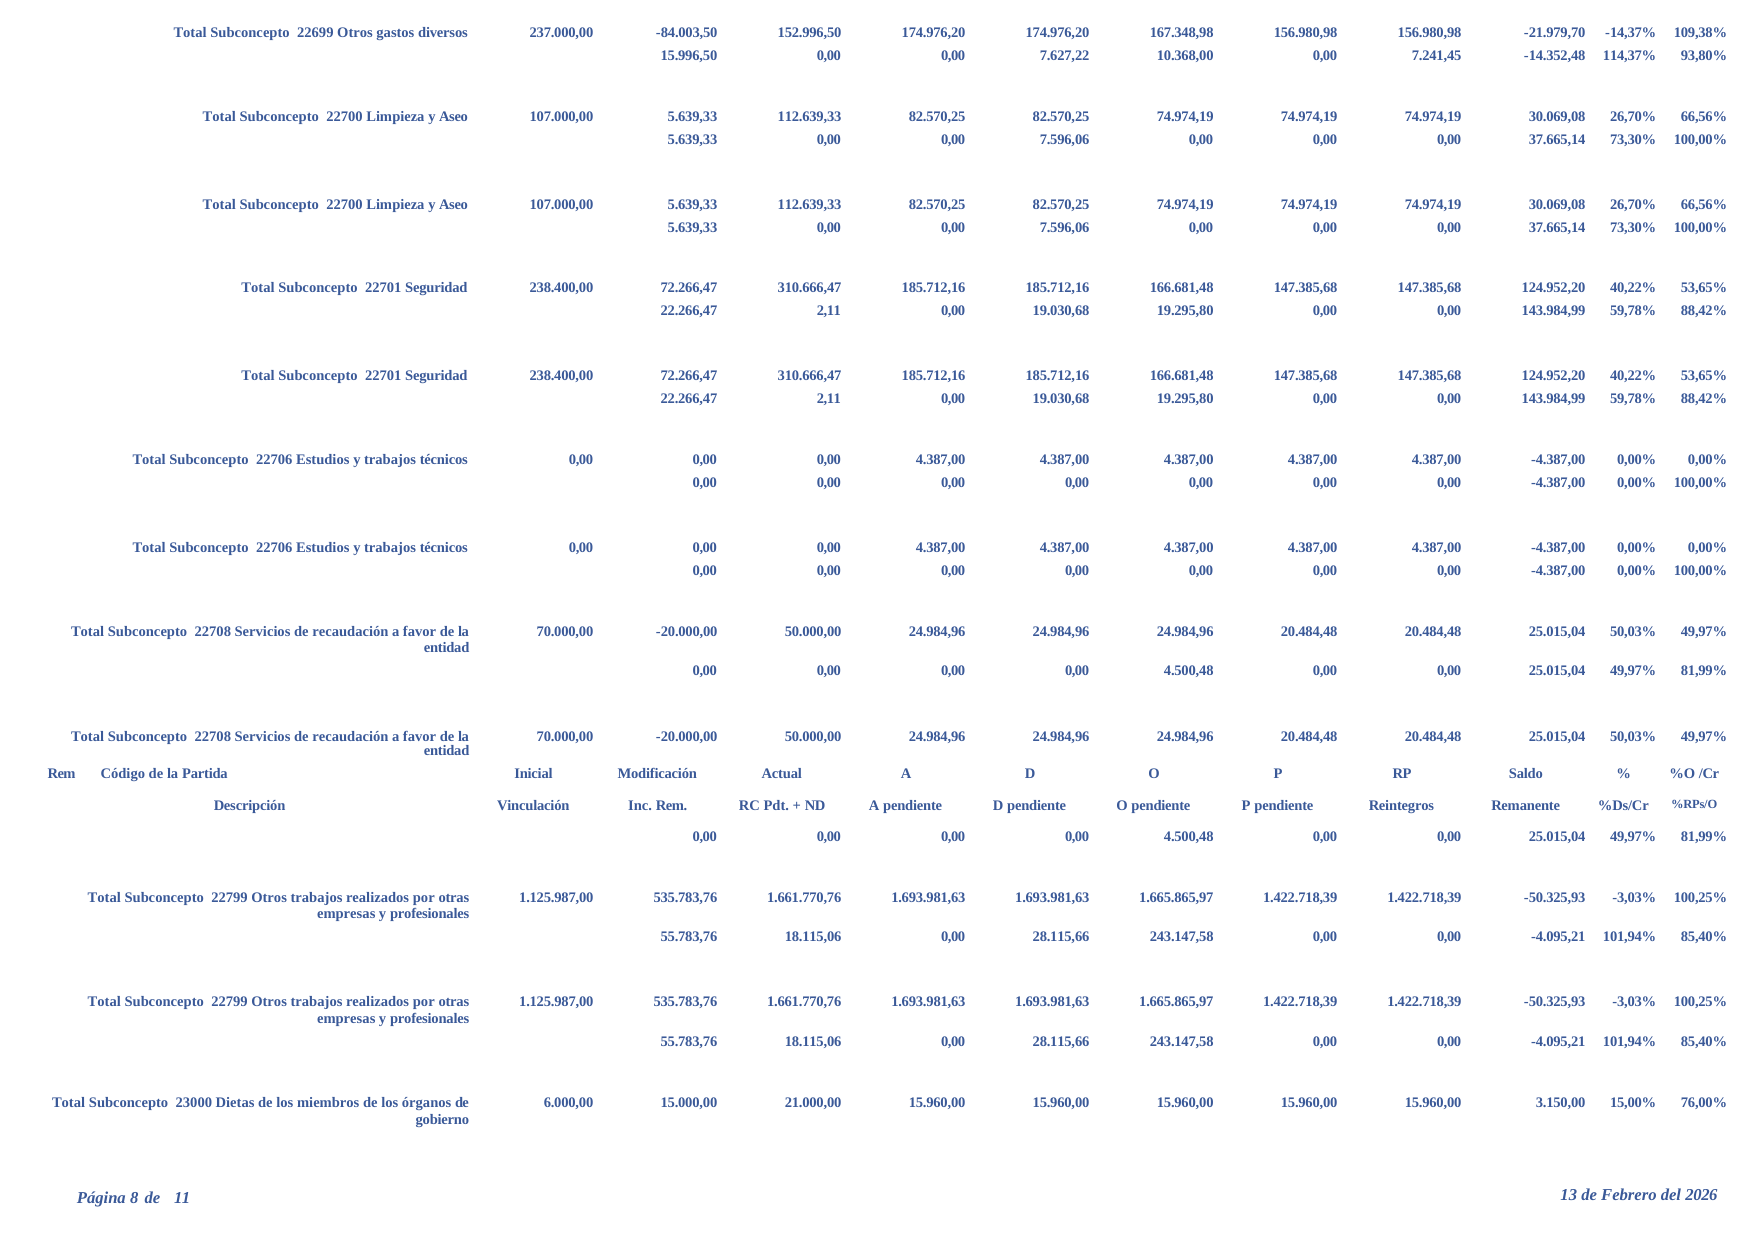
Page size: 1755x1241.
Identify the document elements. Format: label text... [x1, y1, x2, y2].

table_cell 93,80% [1663, 44, 1729, 86]
table_cell 0,00 [1353, 299, 1476, 343]
table_cell 0,00 [979, 824, 1102, 867]
table_cell 166.681,48 [1103, 258, 1227, 299]
table_cell 0,00 [1353, 925, 1476, 969]
table_cell 100,00% [1663, 471, 1729, 515]
table_cell 74.974,19 [1103, 172, 1227, 216]
table_cell 4.387,00 [979, 429, 1102, 471]
table_cell -3,03% [1591, 867, 1662, 925]
table_cell 26,70% [1591, 86, 1662, 128]
table_cell 143.984,99 [1476, 388, 1591, 429]
table_cell [483, 559, 605, 601]
table_cell 0,00 [855, 559, 979, 601]
table_cell 101,94% [1591, 1030, 1662, 1072]
table_cell [26, 299, 483, 343]
table_cell 19.030,68 [979, 388, 1102, 429]
table_cell 1.422.718,39 [1353, 969, 1476, 1030]
table_cell 243.147,58 [1103, 925, 1227, 969]
table_cell [483, 1030, 605, 1072]
table_cell 21.000,00 [728, 1072, 855, 1131]
table_header Saldo [1476, 761, 1591, 789]
table_cell 4.387,00 [855, 429, 979, 471]
table_cell 0,00% [1591, 429, 1662, 471]
table_cell 100,25% [1663, 867, 1729, 925]
table_cell 0,00 [1227, 388, 1352, 429]
table_cell 15.960,00 [855, 1072, 979, 1131]
table_cell 15.960,00 [979, 1072, 1102, 1131]
table_cell -4.095,21 [1476, 925, 1591, 969]
table_cell [26, 471, 483, 515]
table_cell 0,00 [1103, 559, 1227, 601]
table_cell 4.387,00 [1353, 515, 1476, 559]
table_cell 25.015,04 [1476, 824, 1591, 867]
table_cell 0,00 [855, 1030, 979, 1072]
table_cell 2,11 [728, 388, 855, 429]
table_cell 147.385,68 [1227, 258, 1352, 299]
table_cell 1.661.770,76 [728, 969, 855, 1030]
table_cell 109,38% [1663, 0, 1729, 44]
table_cell [26, 824, 483, 867]
table_cell 0,00 [728, 515, 855, 559]
table_cell 0,00 [728, 471, 855, 515]
table_cell 74.974,19 [1353, 86, 1476, 128]
table_cell 24.984,96 [979, 704, 1102, 761]
table_cell 19.030,68 [979, 299, 1102, 343]
table_cell 25.015,04 [1476, 659, 1591, 703]
table_cell 100,00% [1663, 559, 1729, 601]
table_cell 50.000,00 [728, 601, 855, 659]
table_cell 49,97% [1591, 659, 1662, 703]
table_cell 19.295,80 [1103, 299, 1227, 343]
table_cell 19.295,80 [1103, 388, 1227, 429]
table_cell 1.693.981,63 [855, 969, 979, 1030]
table_cell -84.003,50 [605, 0, 728, 44]
table_cell 0,00 [1227, 44, 1352, 86]
table_cell 100,00% [1663, 216, 1729, 257]
table_cell 10.368,00 [1103, 44, 1227, 86]
table_cell Total Subconcepto 22700 Limpieza y Aseo [26, 172, 483, 216]
table_cell Total Subconcepto 22706 Estudios y trabajos técnicos [26, 429, 483, 471]
table_cell -50.325,93 [1476, 969, 1591, 1030]
table_cell 28.115,66 [979, 925, 1102, 969]
table_cell 174.976,20 [979, 0, 1102, 44]
table_cell Remanente [1476, 789, 1591, 824]
table_cell 0,00 [855, 299, 979, 343]
table_cell RC Pdt. + ND [728, 789, 855, 824]
table_cell 22.266,47 [605, 299, 728, 343]
table_cell 0,00 [728, 128, 855, 172]
table_cell 30.069,08 [1476, 172, 1591, 216]
table_cell 0,00% [1591, 515, 1662, 559]
table_cell Total Subconcepto 22701 Seguridad [26, 258, 483, 299]
table_cell 24.984,96 [1103, 704, 1227, 761]
table_cell 70.000,00 [483, 601, 605, 659]
table_cell 243.147,58 [1103, 1030, 1227, 1072]
table_cell 0,00 [728, 824, 855, 867]
table_cell 0,00 [483, 429, 605, 471]
table_cell 30.069,08 [1476, 86, 1591, 128]
table_cell 0,00 [979, 659, 1102, 703]
table_cell [26, 1030, 483, 1072]
table_cell 22.266,47 [605, 388, 728, 429]
table_cell O pendiente [1103, 789, 1227, 824]
table_header Inicial [483, 761, 605, 789]
table_cell 100,00% [1663, 128, 1729, 172]
table_cell Total Subconcepto 22799 Otros trabajos realizados por otras empresas y profesionales [26, 969, 483, 1030]
table_header Modificación [605, 761, 728, 789]
table_cell 147.385,68 [1353, 343, 1476, 387]
table_cell 72.266,47 [605, 343, 728, 387]
table_cell 4.500,48 [1103, 824, 1227, 867]
table_cell 40,22% [1591, 258, 1662, 299]
table_cell 0,00 [605, 515, 728, 559]
table_cell 82.570,25 [855, 172, 979, 216]
table_header O [1103, 761, 1227, 789]
table_cell 156.980,98 [1227, 0, 1352, 44]
table_cell 7.596,06 [979, 216, 1102, 257]
table_cell 15.996,50 [605, 44, 728, 86]
table_cell [483, 44, 605, 86]
table_cell 107.000,00 [483, 172, 605, 216]
table_cell Total Subconcepto 22700 Limpieza y Aseo [26, 86, 483, 128]
table_cell Reintegros [1353, 789, 1476, 824]
table_cell 0,00 [1227, 299, 1352, 343]
table_cell 114,37% [1591, 44, 1662, 86]
table_cell 0,00 [1227, 824, 1353, 867]
table_cell 4.387,00 [1227, 515, 1352, 559]
table_cell [483, 299, 605, 343]
table_cell 37.665,14 [1476, 128, 1591, 172]
table_cell 88,42% [1663, 299, 1729, 343]
table_cell 37.665,14 [1476, 216, 1591, 257]
table_cell 59,78% [1591, 388, 1662, 429]
table_cell 185.712,16 [855, 258, 979, 299]
table_cell [483, 659, 605, 703]
table_cell Total Subconcepto 22706 Estudios y trabajos técnicos [26, 515, 483, 559]
table_cell 185.712,16 [855, 343, 979, 387]
table_cell 24.984,96 [979, 601, 1102, 659]
table_cell 147.385,68 [1353, 258, 1476, 299]
table_cell 0,00 [1353, 216, 1476, 257]
table_cell 107.000,00 [483, 86, 605, 128]
table_cell 55.783,76 [605, 1030, 728, 1072]
table_cell 1.422.718,39 [1227, 969, 1353, 1030]
table_cell 4.387,00 [979, 515, 1102, 559]
table_cell 5.639,33 [605, 172, 728, 216]
table_cell 185.712,16 [979, 258, 1102, 299]
table_cell -14,37% [1591, 0, 1662, 44]
table_cell 238.400,00 [483, 258, 605, 299]
table_cell -14.352,48 [1476, 44, 1591, 86]
table_cell 0,00 [1227, 471, 1352, 515]
table_cell 85,40% [1663, 925, 1729, 969]
table_cell 50,03% [1591, 601, 1662, 659]
table_cell 0,00 [1227, 559, 1352, 601]
table_cell [483, 216, 605, 257]
table_cell Total Subconcepto 22708 Servicios de recaudación a favor de la entidad [26, 704, 483, 761]
table_cell 5.639,33 [605, 86, 728, 128]
table_cell 18.115,06 [728, 925, 855, 969]
table_cell 0,00 [728, 44, 855, 86]
table_cell Total Subconcepto 22799 Otros trabajos realizados por otras empresas y profesionales [26, 867, 483, 925]
table_cell 174.976,20 [855, 0, 979, 44]
table_cell -20.000,00 [605, 601, 728, 659]
table_cell 124.952,20 [1476, 258, 1591, 299]
table_cell 25.015,04 [1476, 704, 1591, 761]
table_cell 55.783,76 [605, 925, 728, 969]
table_cell 18.115,06 [728, 1030, 855, 1072]
table_cell 0,00 [855, 824, 979, 867]
table_cell 0,00 [1353, 1030, 1476, 1072]
table_cell 101,94% [1591, 925, 1662, 969]
table_cell 310.666,47 [728, 343, 855, 387]
table_cell 20.484,48 [1227, 704, 1352, 761]
table_cell 24.984,96 [1103, 601, 1227, 659]
table_cell 85,40% [1663, 1030, 1729, 1072]
table_cell 0,00 [855, 925, 979, 969]
table_cell 0,00 [855, 128, 979, 172]
table_cell 0,00 [979, 471, 1102, 515]
table_cell A pendiente [855, 789, 979, 824]
table_cell 49,97% [1663, 704, 1729, 761]
table_cell 0,00% [1663, 429, 1729, 471]
table_cell [26, 388, 483, 429]
table_cell 0,00 [1353, 388, 1476, 429]
table_cell 1.693.981,63 [979, 969, 1102, 1030]
table_cell [26, 659, 483, 703]
table_cell 4.387,00 [1103, 429, 1227, 471]
table_cell 81,99% [1663, 824, 1729, 867]
table_cell 49,97% [1591, 824, 1662, 867]
table_cell 100,25% [1663, 969, 1729, 1030]
table_cell 0,00 [605, 659, 728, 703]
table_cell 74.974,19 [1227, 172, 1352, 216]
table_cell 15.960,00 [1353, 1072, 1476, 1131]
table_cell 73,30% [1591, 128, 1662, 172]
table_cell 0,00 [605, 559, 728, 601]
table_cell 0,00 [728, 429, 855, 471]
table_cell Total Subconcepto 22701 Seguridad [26, 343, 483, 387]
table_cell 0,00 [728, 559, 855, 601]
table_cell 81,99% [1663, 659, 1729, 703]
table_cell Total Subconcepto 22699 Otros gastos diversos [26, 0, 483, 44]
table_cell 2,11 [728, 299, 855, 343]
table_cell 0,00 [1353, 659, 1476, 703]
table_cell 152.996,50 [728, 0, 855, 44]
table_cell 310.666,47 [728, 258, 855, 299]
table_cell 1.665.865,97 [1103, 867, 1227, 925]
table_cell 1.661.770,76 [728, 867, 855, 925]
table_cell -21.979,70 [1476, 0, 1591, 44]
table_cell 185.712,16 [979, 343, 1102, 387]
table_cell 50,03% [1591, 704, 1662, 761]
table_cell -4.387,00 [1476, 429, 1591, 471]
table_cell 0,00 [1227, 216, 1352, 257]
table_cell 156.980,98 [1353, 0, 1476, 44]
table_cell 167.348,98 [1103, 0, 1227, 44]
table_cell 1.422.718,39 [1227, 867, 1353, 925]
table_cell 0,00 [855, 216, 979, 257]
table_cell 0,00 [728, 659, 855, 703]
table_cell 0,00% [1591, 559, 1662, 601]
table_cell 20.484,48 [1353, 704, 1476, 761]
table_cell 0,00 [855, 44, 979, 86]
table_cell 0,00 [1227, 925, 1353, 969]
table_cell [26, 925, 483, 969]
table_cell 4.387,00 [855, 515, 979, 559]
table_cell 4.387,00 [1353, 429, 1476, 471]
table_cell 74.974,19 [1227, 86, 1352, 128]
table_cell Total Subconcepto 22708 Servicios de recaudación a favor de la entidad [26, 601, 483, 659]
table_cell 50.000,00 [728, 704, 855, 761]
table_header Actual [728, 761, 855, 789]
table_cell [26, 128, 483, 172]
table_cell 0,00 [855, 471, 979, 515]
table_cell 0,00 [1353, 471, 1476, 515]
table_cell 70.000,00 [483, 704, 605, 761]
table_cell 0,00% [1663, 515, 1729, 559]
table_header D [979, 761, 1102, 789]
table_cell 0,00 [855, 659, 979, 703]
table_cell 0,00 [483, 515, 605, 559]
table_cell 0,00 [855, 388, 979, 429]
table_cell 1.693.981,63 [979, 867, 1102, 925]
table_cell 166.681,48 [1103, 343, 1227, 387]
table_cell 1.125.987,00 [483, 867, 605, 925]
table_cell 0,00 [1353, 824, 1476, 867]
table_cell 82.570,25 [979, 86, 1102, 128]
table_cell 20.484,48 [1227, 601, 1352, 659]
table_cell 0,00 [1227, 128, 1352, 172]
table_cell 4.387,00 [1227, 429, 1352, 471]
table_cell 112.639,33 [728, 172, 855, 216]
table_cell 124.952,20 [1476, 343, 1591, 387]
table_cell P pendiente [1227, 789, 1353, 824]
table_cell 5.639,33 [605, 128, 728, 172]
table_cell -4.095,21 [1476, 1030, 1591, 1072]
table_cell [483, 824, 605, 867]
table_cell Inc. Rem. [605, 789, 728, 824]
table_cell 15.960,00 [1103, 1072, 1227, 1131]
table_cell 40,22% [1591, 343, 1662, 387]
table_cell 4.500,48 [1103, 659, 1227, 703]
table_cell 1.125.987,00 [483, 969, 605, 1030]
table_cell 66,56% [1663, 86, 1729, 128]
table_cell 3.150,00 [1476, 1072, 1591, 1131]
table_header RP [1353, 761, 1476, 789]
table_cell [26, 559, 483, 601]
table_cell 76,00% [1663, 1072, 1729, 1131]
table_cell 82.570,25 [855, 86, 979, 128]
table_cell 147.385,68 [1227, 343, 1352, 387]
table_cell 59,78% [1591, 299, 1662, 343]
table_cell [483, 128, 605, 172]
table_cell 0,00 [1227, 1030, 1353, 1072]
table_cell 0,00 [728, 216, 855, 257]
table_header %O /Cr [1663, 761, 1729, 789]
table_cell 88,42% [1663, 388, 1729, 429]
table_cell %Ds/Cr [1591, 789, 1662, 824]
table_cell 15.000,00 [605, 1072, 728, 1131]
table_cell [483, 925, 605, 969]
table_cell [26, 216, 483, 257]
table_cell 0,00 [1227, 659, 1352, 703]
table_cell 1.422.718,39 [1353, 867, 1476, 925]
table_cell D pendiente [979, 789, 1102, 824]
table_cell Total Subconcepto 23000 Dietas de los miembros de los órganos de gobierno [26, 1072, 483, 1131]
table_cell Descripción [26, 789, 483, 824]
table_cell 74.974,19 [1353, 172, 1476, 216]
table_cell -4.387,00 [1476, 559, 1591, 601]
table_cell 24.984,96 [855, 704, 979, 761]
table_cell 74.974,19 [1103, 86, 1227, 128]
table_cell 0,00 [1103, 216, 1227, 257]
table_cell 0,00 [605, 471, 728, 515]
table_cell 15,00% [1591, 1072, 1662, 1131]
table_cell 49,97% [1663, 601, 1729, 659]
table_cell 25.015,04 [1476, 601, 1591, 659]
table_cell 72.266,47 [605, 258, 728, 299]
table_cell [483, 388, 605, 429]
table_cell 0,00 [1353, 128, 1476, 172]
table_cell 5.639,33 [605, 216, 728, 257]
table_cell 20.484,48 [1353, 601, 1476, 659]
table_cell 28.115,66 [979, 1030, 1102, 1072]
table_cell 238.400,00 [483, 343, 605, 387]
table_header Rem Código de la Partida [26, 761, 483, 789]
table_cell 1.693.981,63 [855, 867, 979, 925]
table_cell -4.387,00 [1476, 515, 1591, 559]
table_cell 26,70% [1591, 172, 1662, 216]
table_header A [855, 761, 979, 789]
table_cell 0,00 [1103, 128, 1227, 172]
table_cell 0,00% [1591, 471, 1662, 515]
table_cell 66,56% [1663, 172, 1729, 216]
table_cell 0,00 [979, 559, 1102, 601]
table_cell 0,00 [605, 824, 728, 867]
table_cell 53,65% [1663, 258, 1729, 299]
table_cell 1.665.865,97 [1103, 969, 1227, 1030]
table_cell 0,00 [1103, 471, 1227, 515]
table_cell -4.387,00 [1476, 471, 1591, 515]
table_cell 0,00 [605, 429, 728, 471]
table_cell [483, 471, 605, 515]
table_cell 237.000,00 [483, 0, 605, 44]
table_cell -50.325,93 [1476, 867, 1591, 925]
table_cell 4.387,00 [1103, 515, 1227, 559]
table_cell -3,03% [1591, 969, 1662, 1030]
table_cell 7.596,06 [979, 128, 1102, 172]
table_cell -20.000,00 [605, 704, 728, 761]
table_cell 112.639,33 [728, 86, 855, 128]
table_cell 535.783,76 [605, 867, 728, 925]
table_cell %RPs/O [1663, 789, 1729, 824]
table_cell 7.627,22 [979, 44, 1102, 86]
table_cell 53,65% [1663, 343, 1729, 387]
table_cell 24.984,96 [855, 601, 979, 659]
table_cell 143.984,99 [1476, 299, 1591, 343]
table_cell 7.241,45 [1353, 44, 1476, 86]
table_cell 0,00 [1353, 559, 1476, 601]
table_cell 15.960,00 [1227, 1072, 1353, 1131]
table_cell Vinculación [483, 789, 605, 824]
table_header % [1591, 761, 1662, 789]
table_cell 535.783,76 [605, 969, 728, 1030]
table_cell 73,30% [1591, 216, 1662, 257]
table_cell [26, 44, 483, 86]
table_cell 6.000,00 [483, 1072, 605, 1131]
table_header P [1227, 761, 1353, 789]
table_cell 82.570,25 [979, 172, 1102, 216]
